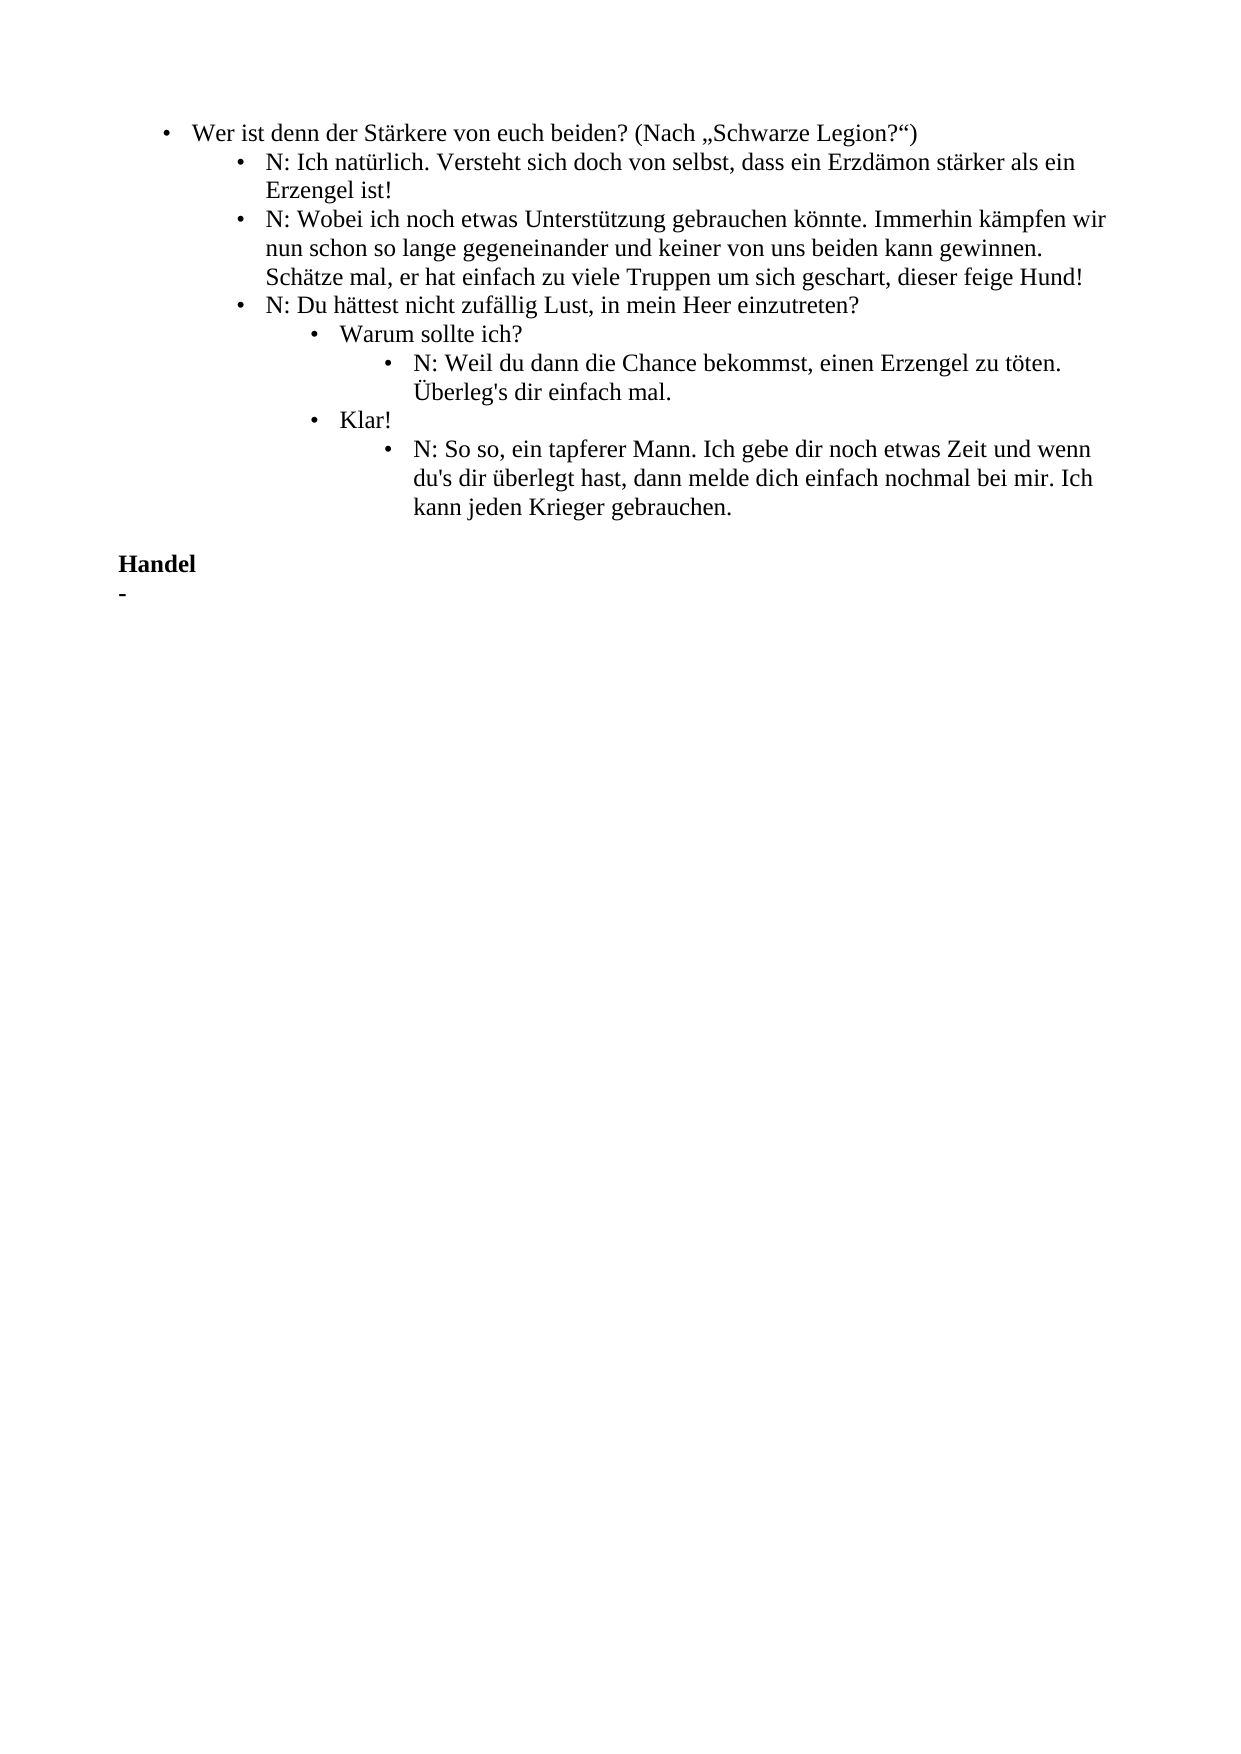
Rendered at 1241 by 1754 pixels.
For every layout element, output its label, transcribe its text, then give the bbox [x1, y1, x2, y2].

list Warum sollte ich? [310, 319, 1122, 348]
list N: Wobei ich noch etwas Unterstützung gebrauchen könnte. Immerhin kämpfen wir nun schon so lange gegeneinander und keiner von uns beiden kann gewinnen. Schätze mal, er hat einfach zu viele Truppen um sich geschart, dieser feige Hund! [236, 204, 1122, 291]
list Klar! [310, 406, 1122, 434]
text Handel [118, 549, 1122, 578]
list Wer ist denn der Stärkere von euch beiden? (Nach „Schwarze Legion?“) [162, 118, 1122, 147]
text - [118, 578, 1122, 607]
list N: Weil du dann die Chance bekommst, einen Erzengel zu töten. Überleg's dir einfach mal. [384, 348, 1122, 406]
list N: Ich natürlich. Versteht sich doch von selbst, dass ein Erzdämon stärker als ein Erzengel ist! [236, 147, 1122, 204]
list N: Du hättest nicht zufällig Lust, in mein Heer einzutreten? [236, 291, 1122, 319]
list N: So so, ein tapferer Mann. Ich gebe dir noch etwas Zeit und wenn du's dir überlegt hast, dann melde dich einfach nochmal bei mir. Ich kann jeden Krieger gebrauchen. [384, 434, 1122, 521]
